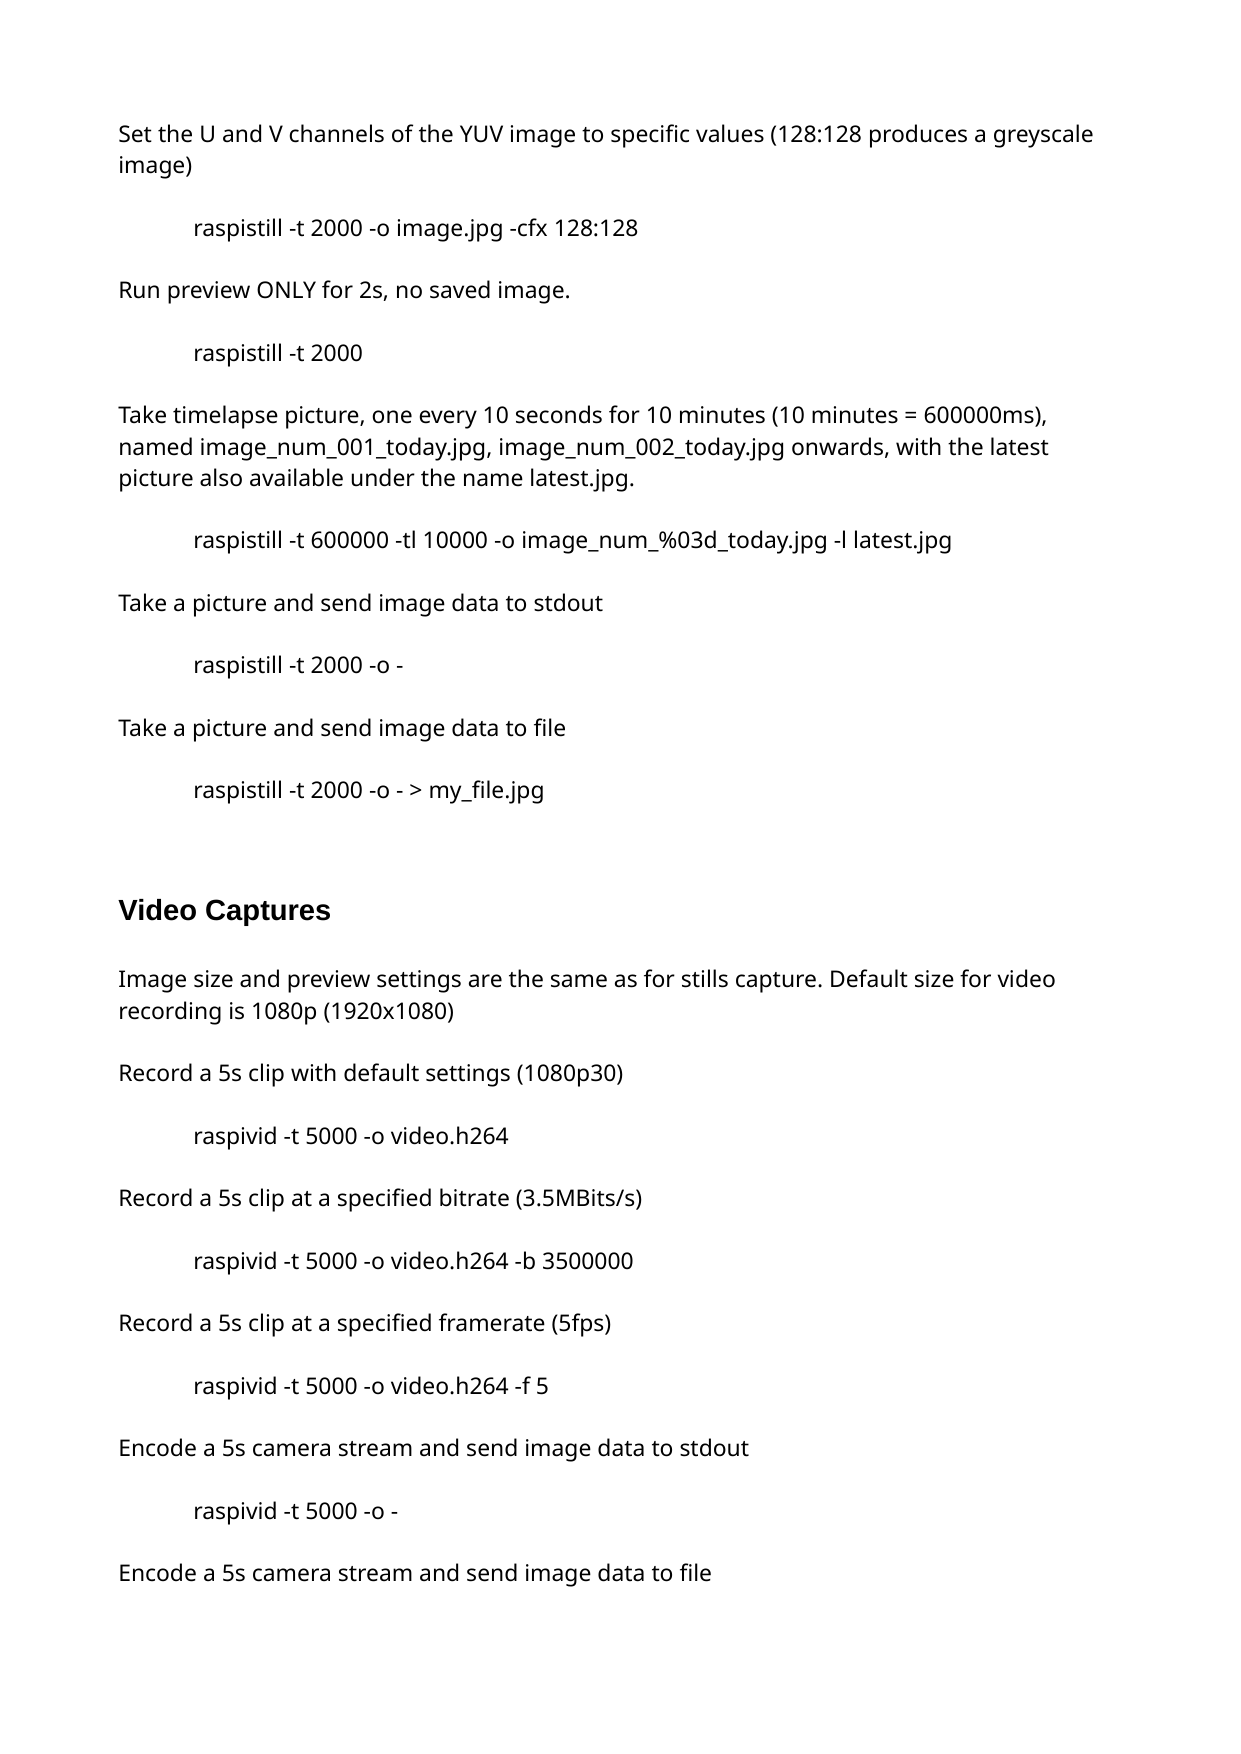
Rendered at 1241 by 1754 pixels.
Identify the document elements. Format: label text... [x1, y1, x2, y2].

text Record a 5s clip at a specified bitrate (3.5MBits/s) [118, 1182, 1122, 1213]
text Take timelapse picture, one every 10 seconds for 10 minutes (10 minutes = 600000ms), named image_num_001_today.jpg, image_num_002_today.jpg onwards, with the latest picture also available under the name latest.jpg. [118, 399, 1122, 493]
text raspistill -t 2000 -o image.jpg -cfx 128:128 [118, 212, 1122, 243]
text raspistill -t 600000 -tl 10000 -o image_num_%03d_today.jpg -l latest.jpg [118, 524, 1122, 556]
text raspivid -t 5000 -o - [118, 1495, 1122, 1526]
text raspistill -t 2000 -o - > my_file.jpg [118, 774, 1122, 806]
text raspivid -t 5000 -o video.h264 -f 5 [118, 1370, 1122, 1401]
text Image size and preview settings are the same as for stills capture. Default size for video recording is 1080p (1920x1080) [118, 963, 1122, 1026]
text Set the U and V channels of the YUV image to specific values (128:128 produces a greyscale image) [118, 118, 1122, 181]
text Encode a 5s camera stream and send image data to stdout [118, 1432, 1122, 1463]
text Record a 5s clip with default settings (1080p30) [118, 1057, 1122, 1088]
text raspivid -t 5000 -o video.h264 -b 3500000 [118, 1245, 1122, 1276]
subtitle Video Captures [118, 893, 1122, 927]
text Run preview ONLY for 2s, no saved image. [118, 274, 1122, 306]
text Take a picture and send image data to file [118, 712, 1122, 743]
text raspistill -t 2000 -o - [118, 649, 1122, 681]
text Take a picture and send image data to stdout [118, 587, 1122, 618]
text Encode a 5s camera stream and send image data to file [118, 1557, 1122, 1588]
text Record a 5s clip at a specified framerate (5fps) [118, 1307, 1122, 1338]
text raspivid -t 5000 -o video.h264 [118, 1120, 1122, 1151]
text raspistill -t 2000 [118, 337, 1122, 368]
